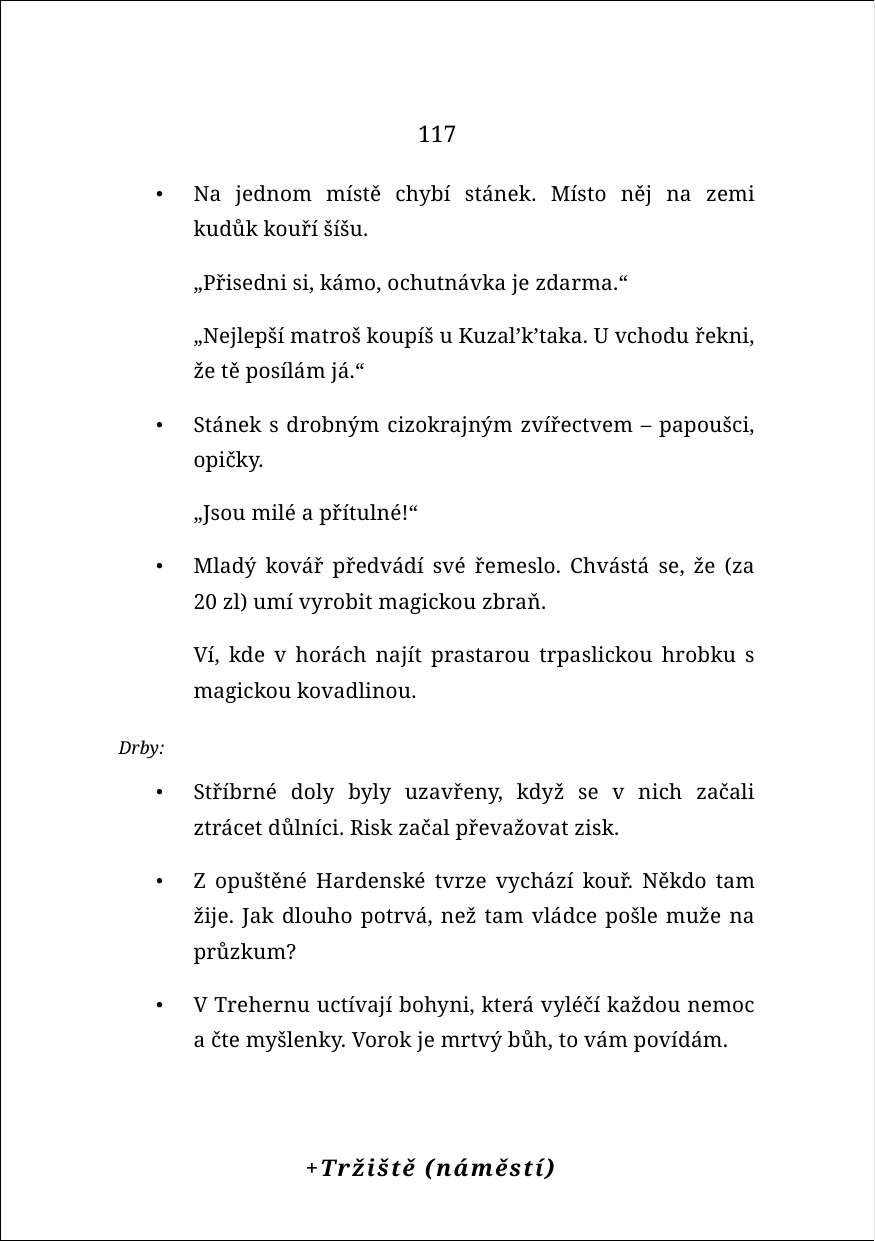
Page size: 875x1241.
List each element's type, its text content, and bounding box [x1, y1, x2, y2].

list Stříbrné doly byly uzavřeny, když se v nich začali ztrácet důlníci. Risk začal převažovat zisk. [156, 777, 756, 841]
list „Jsou milé a přítulné!“ [156, 498, 756, 527]
list Mladý kovář předvádí své řemeslo. Chvástá se, že (za 20 zl) umí vyrobit magickou zbraň. [156, 552, 756, 616]
list Stánek s drobným cizokrajným zvířectvem – papoušci, opičky. [156, 410, 756, 474]
list „Přisedni si, kámo, ochutnávka je zdarma.“ [156, 268, 756, 296]
list „Nejlepší matroš koupíš u Kuzal’k’taka. U vchodu řekni, že tě posílám já.“ [156, 321, 756, 385]
list Ví, kde v horách najít prastarou trpaslickou hrobku s magickou kovadlinou. [156, 640, 756, 704]
list Na jednom místě chybí stánek. Místo něj na zemi kudůk kouří šíšu. [156, 179, 756, 243]
list Z opuštěné Hardenské tvrze vychází kouř. Někdo tam žije. Jak dlouho potrvá, než tam vládce pošle muže na průzkum? [156, 866, 756, 965]
list V Trehernu uctívají bohyni, která vyléčí každou nemoc a čte myšlenky. Vorok je mrtvý bůh, to vám povídám. [156, 990, 756, 1054]
text Drby: [118, 735, 756, 759]
